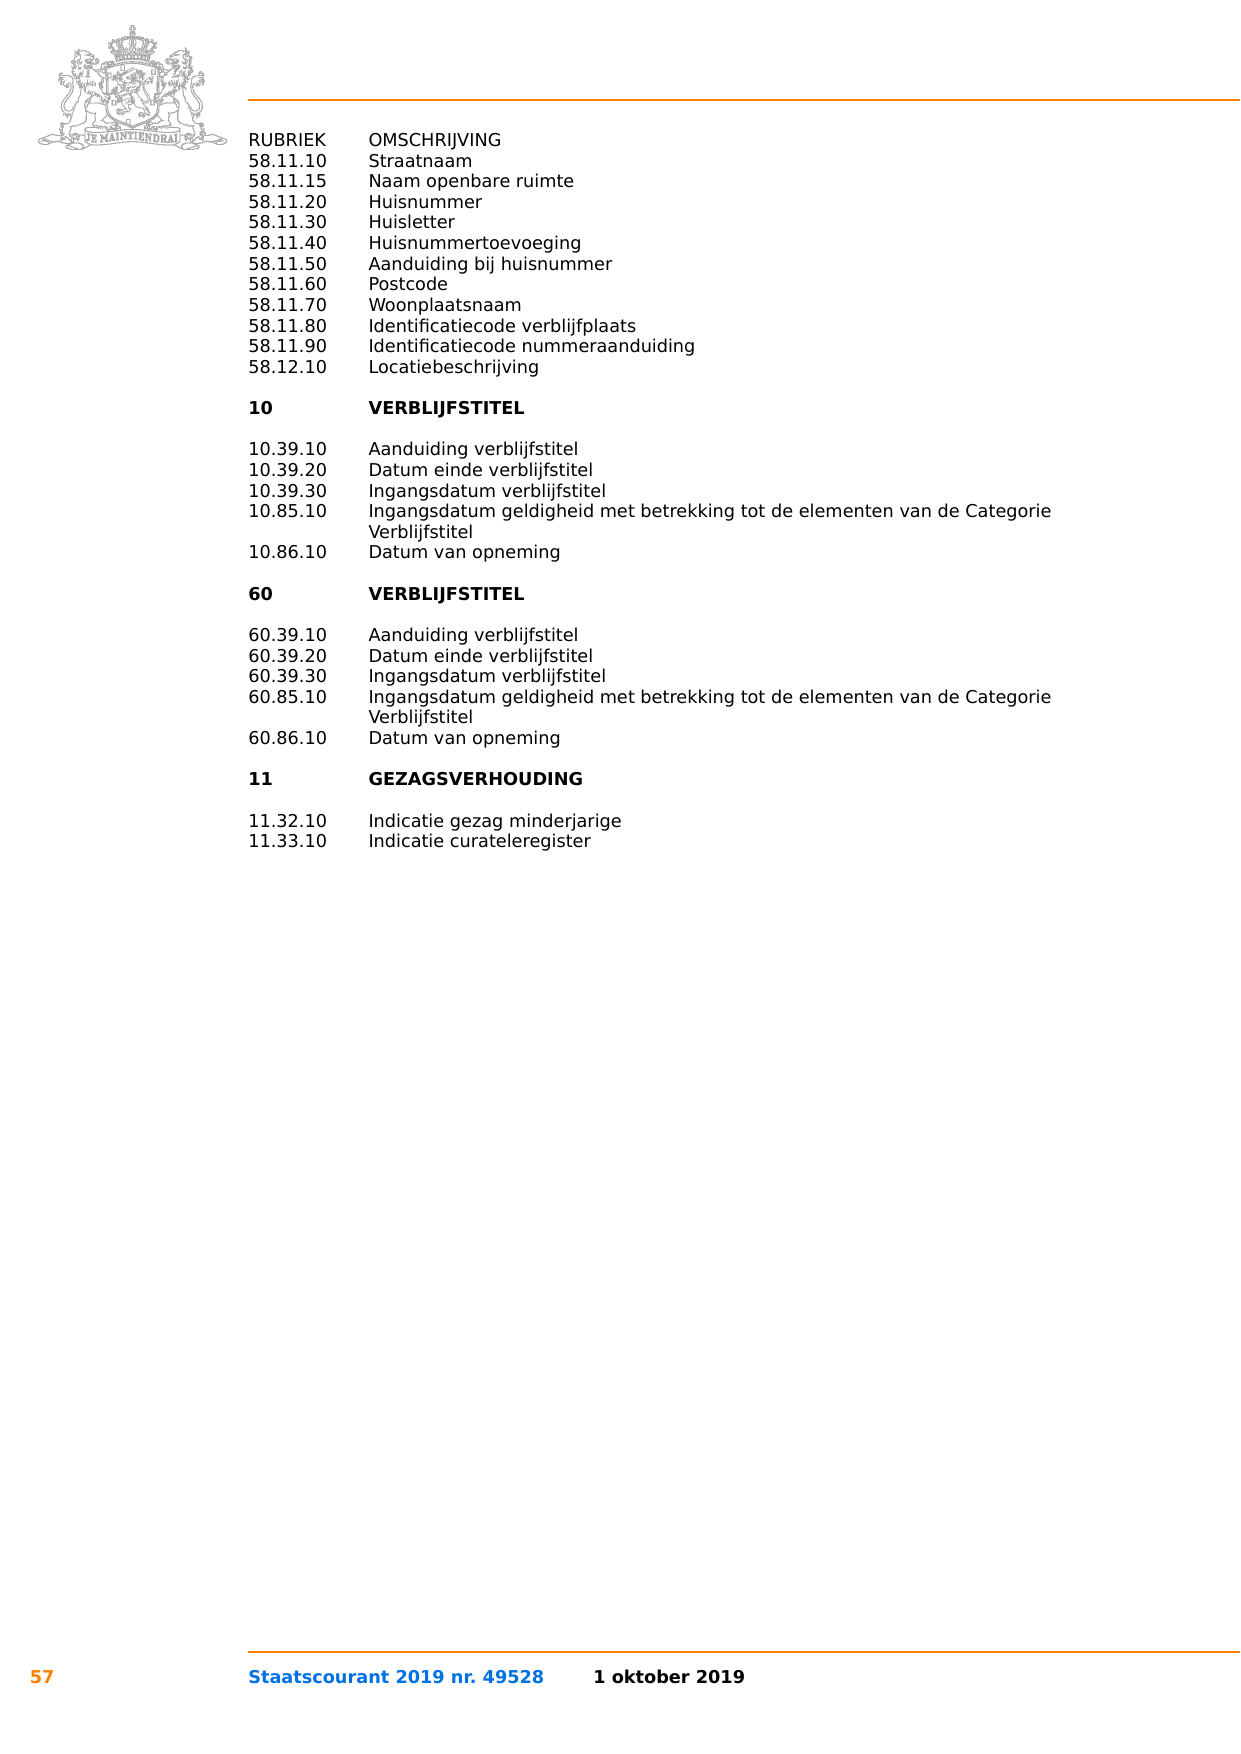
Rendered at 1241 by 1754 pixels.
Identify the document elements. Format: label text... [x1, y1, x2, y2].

table_cell Datum einde verblijfstitel [363, 646, 1163, 666]
table_cell 60.39.30 [248, 666, 362, 687]
table_cell Identificatiecode nummeraanduiding [363, 336, 1163, 357]
table_cell Huisletter [363, 213, 1163, 233]
table_cell 10.39.30 [248, 481, 362, 501]
table_cell Aanduiding verblijfstitel [363, 625, 1163, 646]
table_cell 10 [248, 398, 362, 419]
table_cell [363, 604, 1163, 625]
table_cell 58.11.10 [248, 151, 362, 171]
table_cell Ingangsdatum verblijfstitel [363, 481, 1163, 501]
table_header RUBRIEK [248, 130, 362, 151]
table_cell [363, 419, 1163, 439]
table_cell [248, 378, 362, 398]
table_cell 58.11.30 [248, 213, 362, 233]
table_cell Ingangsdatum geldigheid met betrekking tot de elementen van de Categorie Verblijfstitel [363, 687, 1163, 728]
table_cell Locatiebeschrijving [363, 357, 1163, 377]
table_cell [248, 749, 362, 769]
table_cell [248, 563, 362, 584]
table_cell [248, 790, 362, 811]
table_cell Aanduiding bij huisnummer [363, 254, 1163, 274]
table_cell 60.85.10 [248, 687, 362, 728]
table_cell Identificatiecode verblijfplaats [363, 316, 1163, 336]
table_cell Datum van opneming [363, 543, 1163, 563]
table_cell Ingangsdatum geldigheid met betrekking tot de elementen van de Categorie Verblijfstitel [363, 501, 1163, 542]
table_cell Naam openbare ruimte [363, 171, 1163, 192]
table_cell [248, 604, 362, 625]
table_cell 58.11.15 [248, 171, 362, 192]
table_cell 60.39.10 [248, 625, 362, 646]
table_cell 58.11.60 [248, 274, 362, 295]
table_cell 58.11.70 [248, 295, 362, 316]
table_cell 60.86.10 [248, 728, 362, 749]
table_cell 11.32.10 [248, 811, 362, 831]
table_cell 11 [248, 769, 362, 790]
table_cell [363, 790, 1163, 811]
table_cell Postcode [363, 274, 1163, 295]
table_cell Datum einde verblijfstitel [363, 460, 1163, 481]
table_cell Datum van opneming [363, 728, 1163, 749]
table_cell 58.11.40 [248, 233, 362, 254]
table_cell 58.12.10 [248, 357, 362, 377]
table_cell 10.39.10 [248, 439, 362, 460]
table_cell VERBLIJFSTITEL [363, 584, 1163, 604]
table_header OMSCHRIJVING [363, 130, 1163, 151]
table_cell 58.11.90 [248, 336, 362, 357]
table_cell [363, 749, 1163, 769]
table_cell [363, 563, 1163, 584]
table_cell 60 [248, 584, 362, 604]
table_cell VERBLIJFSTITEL [363, 398, 1163, 419]
table_cell [248, 419, 362, 439]
table_cell Indicatie curateleregister [363, 831, 1163, 852]
table_cell 58.11.20 [248, 192, 362, 212]
table_cell GEZAGSVERHOUDING [363, 769, 1163, 790]
table_cell 11.33.10 [248, 831, 362, 852]
picture [38, 25, 227, 150]
table_cell [363, 378, 1163, 398]
table_cell 58.11.80 [248, 316, 362, 336]
table_cell Ingangsdatum verblijfstitel [363, 666, 1163, 687]
table_cell Huisnummer [363, 192, 1163, 212]
table_cell Woonplaatsnaam [363, 295, 1163, 316]
table_cell 10.39.20 [248, 460, 362, 481]
table_cell 60.39.20 [248, 646, 362, 666]
table_cell Indicatie gezag minderjarige [363, 811, 1163, 831]
table_cell 58.11.50 [248, 254, 362, 274]
table_cell 10.86.10 [248, 543, 362, 563]
table_cell Aanduiding verblijfstitel [363, 439, 1163, 460]
table_cell Straatnaam [363, 151, 1163, 171]
table_cell Huisnummertoevoeging [363, 233, 1163, 254]
table_cell 10.85.10 [248, 501, 362, 542]
